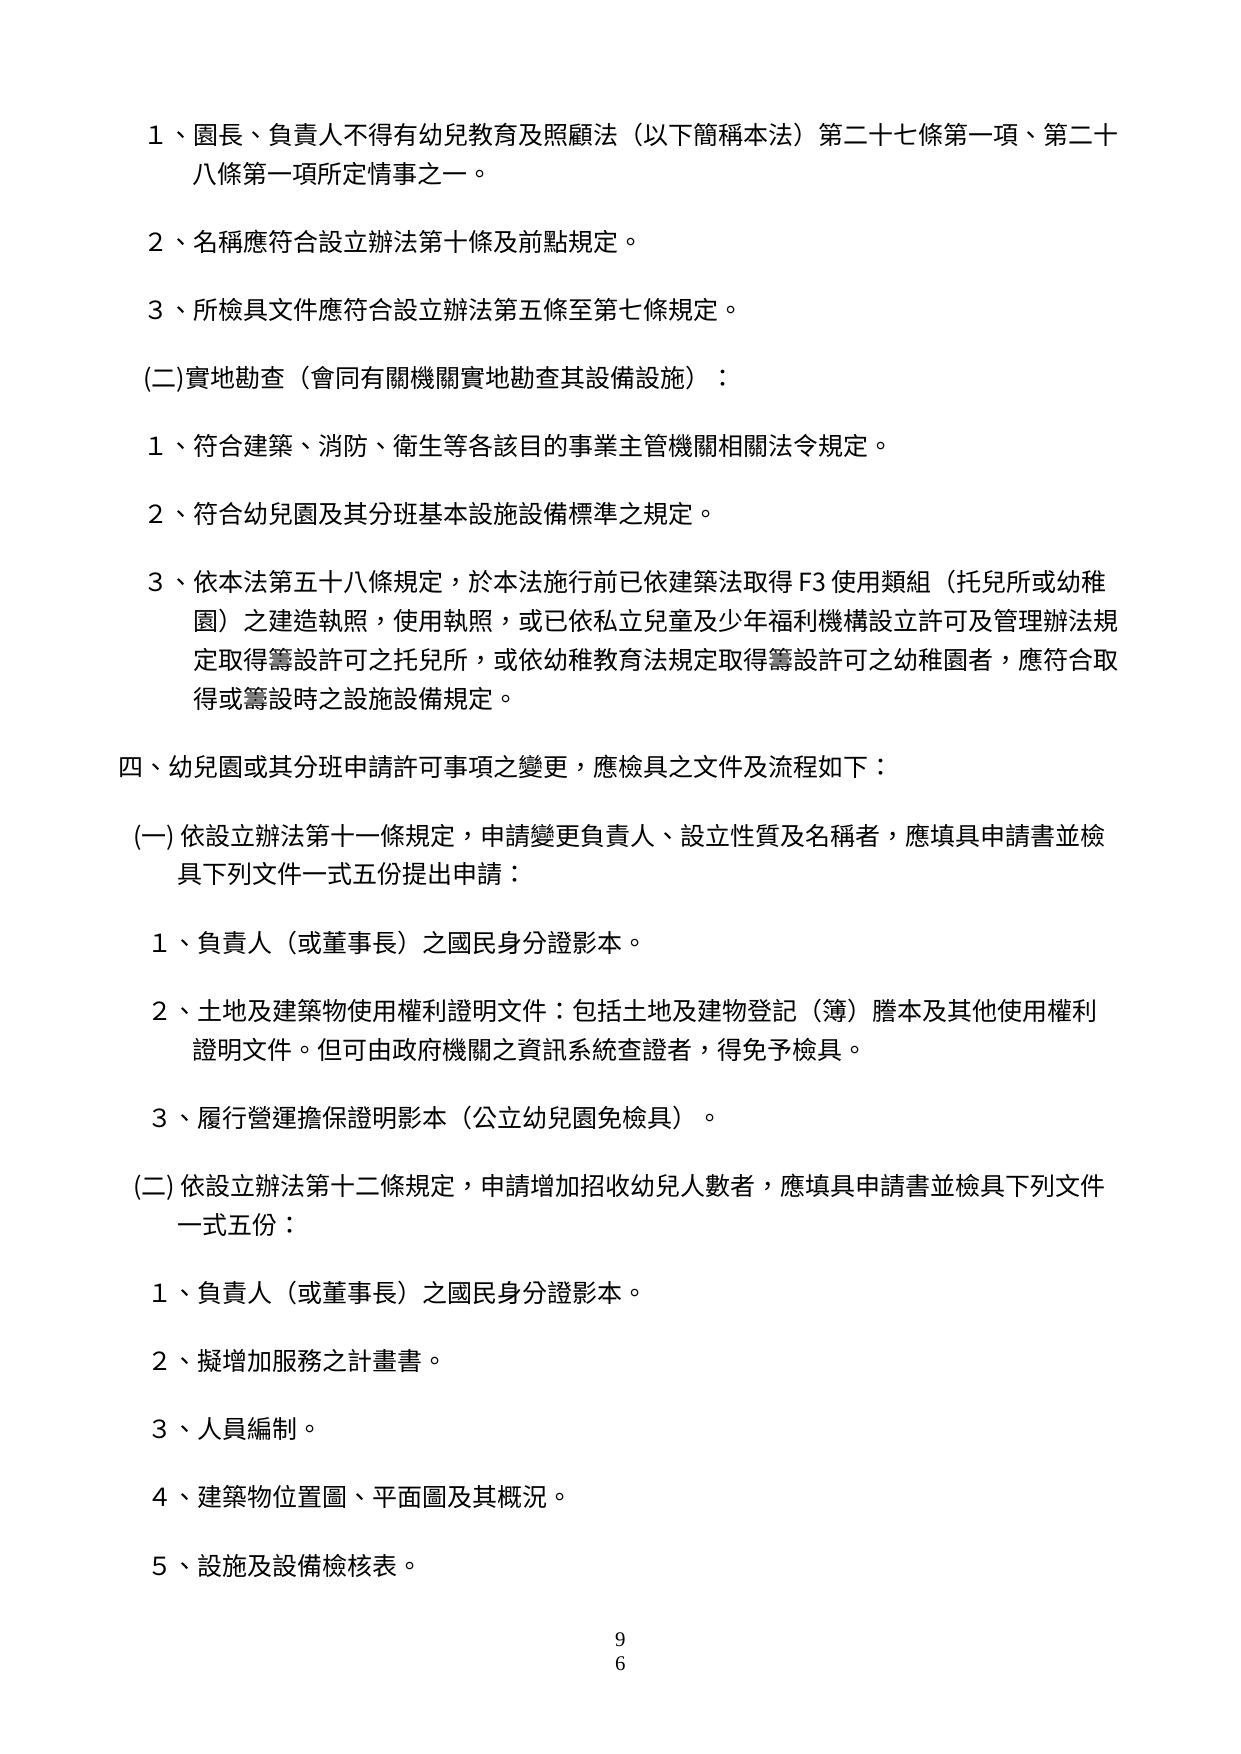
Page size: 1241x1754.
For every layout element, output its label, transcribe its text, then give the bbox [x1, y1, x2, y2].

text １、負責人（或董事長）之國民身分證影本。 [148, 1265, 1122, 1304]
text (一) 依設立辦法第十一條規定，申請變更負責人、設立性質及名稱者，應填具申請書並檢具下列文件一式五份提出申請： [133, 808, 1122, 886]
text １、符合建築、消防、衛生等各該目的事業主管機關相關法令規定。 [118, 418, 1122, 457]
text １、園長、負責人不得有幼兒教育及照顧法（以下簡稱本法）第二十七條第一項、第二十八條第一項所定情事之一。 [118, 107, 1122, 185]
text ３、履行營運擔保證明影本（公立幼兒園免檢具）。 [148, 1090, 1122, 1129]
text (二)實地勘查（會同有關機關實地勘查其設備設施）： [118, 350, 1122, 389]
text ３、依本法第五十八條規定，於本法施行前已依建築法取得F3使用類組（托兒所或幼稚園）之建造執照，使用執照，或已依私立兒童及少年福利機構設立許可及管理辦法規定取得籌設許可之托兒所，或依幼稚教育法規定取得籌設許可之幼稚園者，應符合取得或籌設時之設施設備規定。 [118, 554, 1122, 710]
text ２、擬增加服務之計畫書。 [148, 1333, 1122, 1372]
text １、負責人（或董事長）之國民身分證影本。 [148, 915, 1122, 954]
text ３、所檢具文件應符合設立辦法第五條至第七條規定。 [118, 282, 1122, 321]
text (二) 依設立辦法第十二條規定，申請增加招收幼兒人數者，應填具申請書並檢具下列文件一式五份： [133, 1158, 1122, 1236]
text ２、土地及建築物使用權利證明文件：包括土地及建物登記（簿）謄本及其他使用權利證明文件。但可由政府機關之資訊系統查證者，得免予檢具。 [148, 983, 1122, 1061]
text ２、符合幼兒園及其分班基本設施設備標準之規定。 [118, 486, 1122, 525]
text 四、幼兒園或其分班申請許可事項之變更，應檢具之文件及流程如下： [118, 739, 1122, 778]
text ４、建築物位置圖、平面圖及其概況。 [148, 1469, 1122, 1508]
text ２、名稱應符合設立辦法第十條及前點規定。 [118, 214, 1122, 253]
text ５、設施及設備檢核表。 [148, 1538, 1122, 1577]
text ３、人員編制。 [148, 1401, 1122, 1440]
